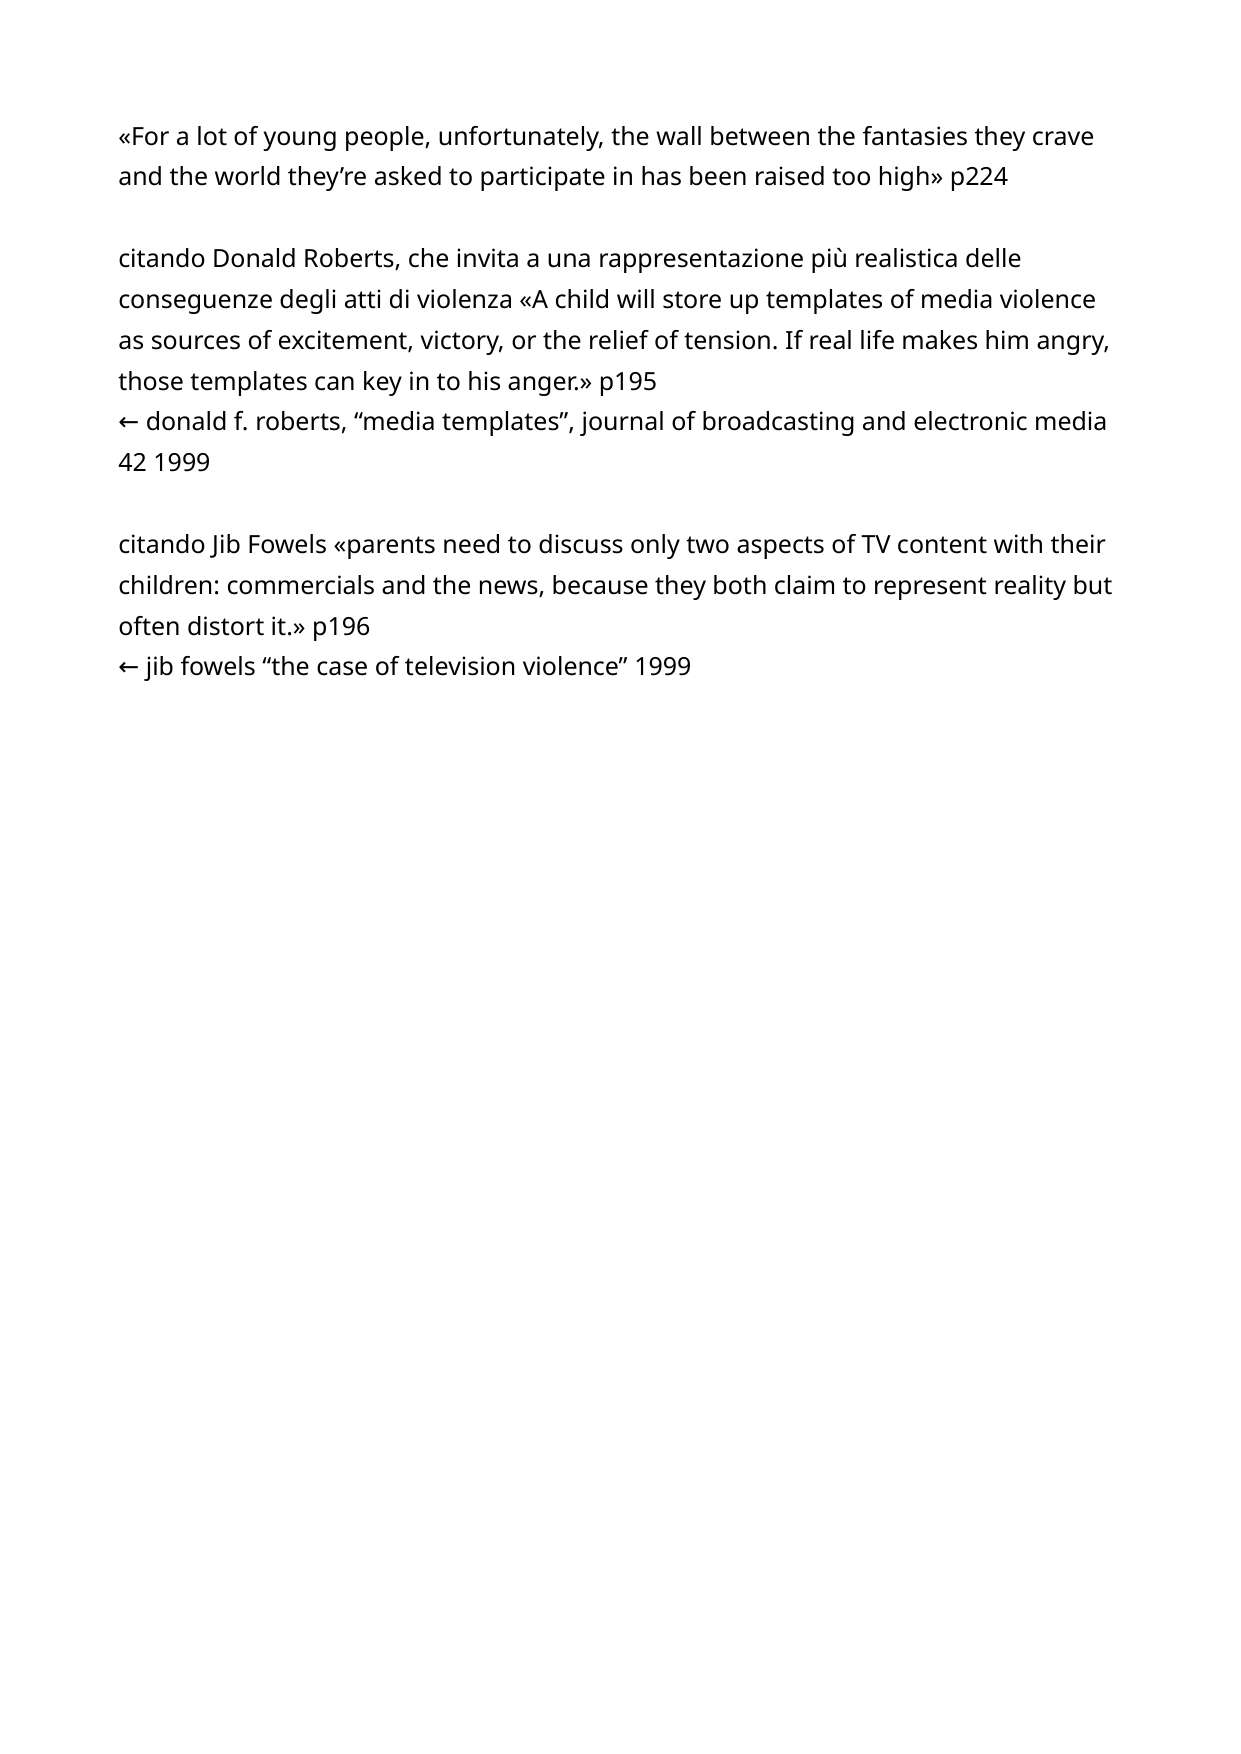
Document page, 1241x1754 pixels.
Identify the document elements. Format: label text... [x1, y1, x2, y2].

text «For a lot of young people, unfortunately, the wall between the fantasies they crave and the world they’re asked to participate in has been raised too high» p224 [118, 118, 1122, 193]
text ← jib fowels “the case of television violence” 1999 [118, 649, 1122, 683]
text ← donald f. roberts, “media templates”, journal of broadcasting and electronic media 42 1999 [118, 404, 1122, 479]
text citando Jib Fowels «parents need to discuss only two aspects of TV content with their children: commercials and the news, because they both claim to represent reality but often distort it.» p196 [118, 526, 1122, 642]
text citando Donald Roberts, che invita a una rappresentazione più realistica delle conseguenze degli atti di violenza «A child will store up templates of media violence as sources of excitement, victory, or the relief of tension. If real life makes him angry, those templates can key in to his anger.» p195 [118, 241, 1122, 397]
